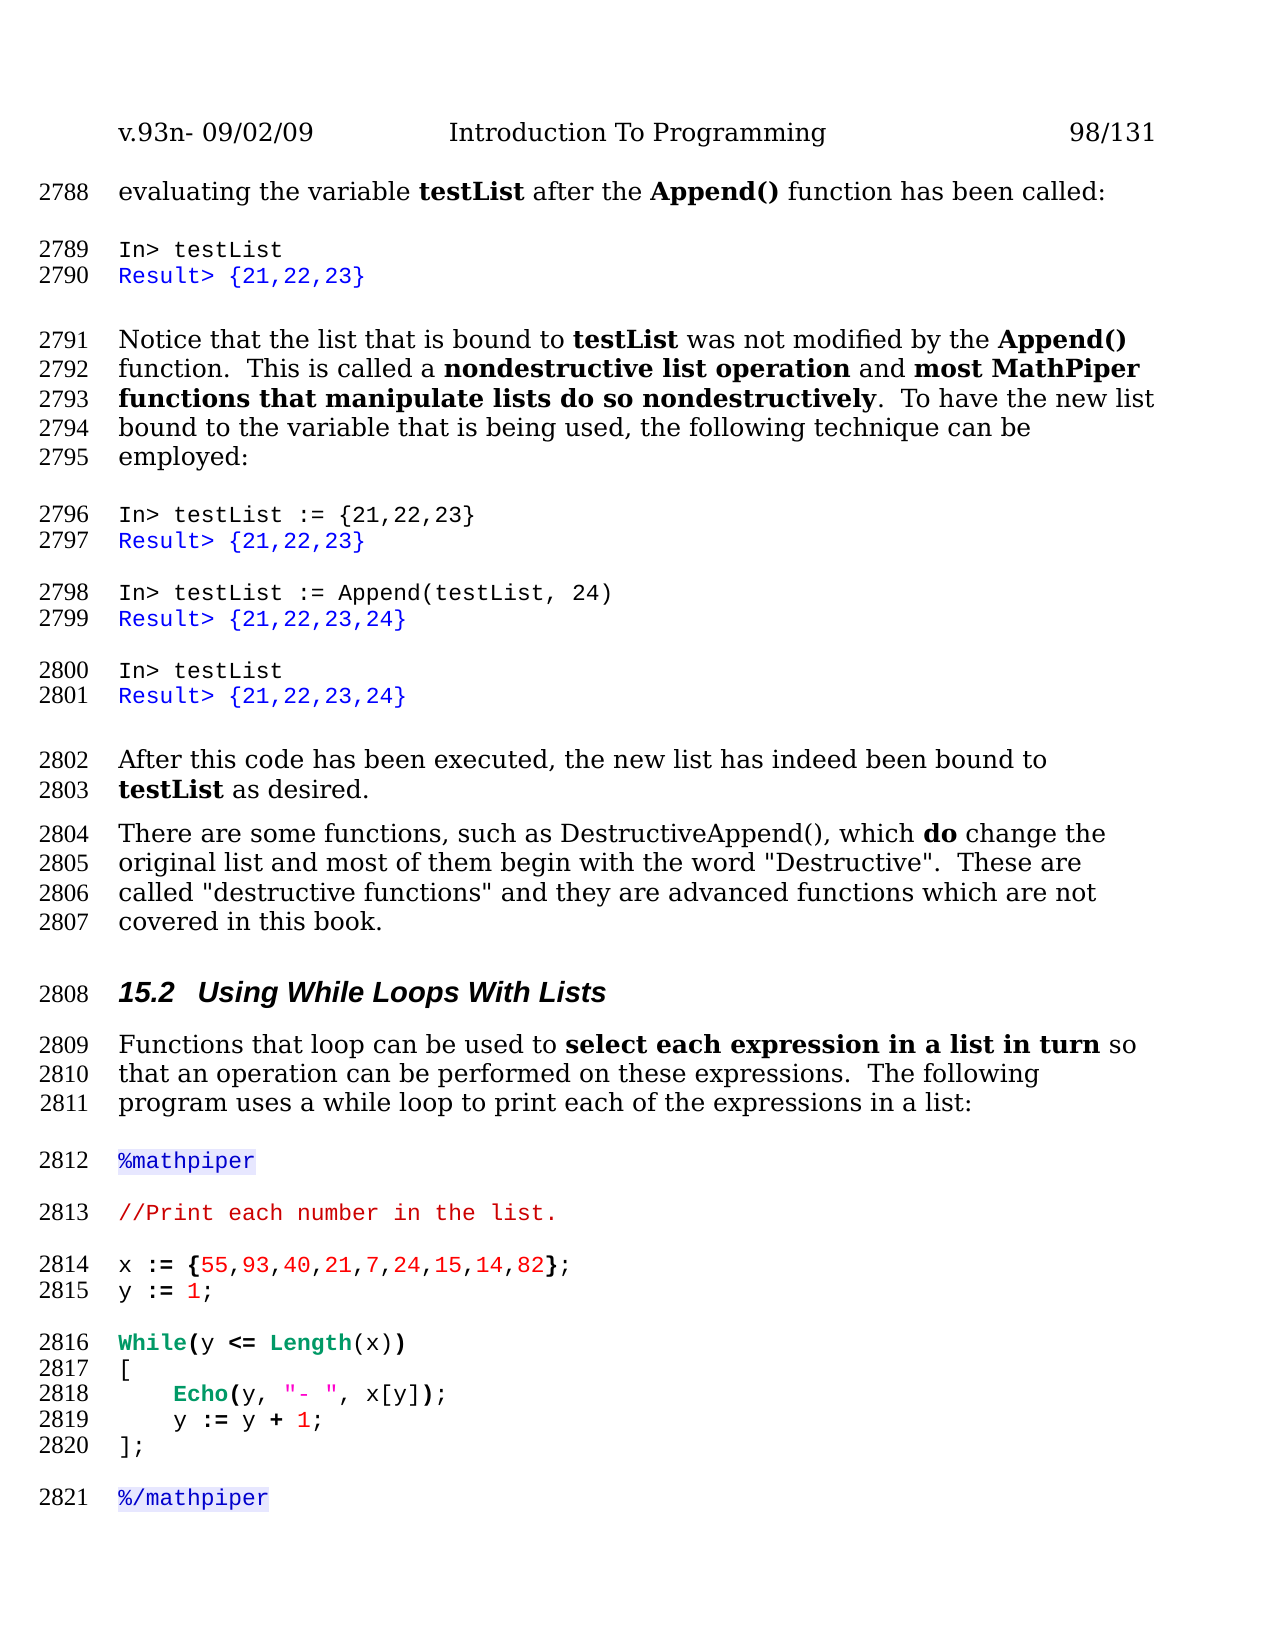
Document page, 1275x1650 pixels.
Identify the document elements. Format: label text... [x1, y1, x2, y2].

text In> testList := {21,22,23} [118, 503, 1157, 529]
text In> testList [118, 238, 1157, 264]
text Result> {21,22,23} [118, 264, 1157, 290]
text There are some functions, such as DestructiveAppend(), which do change the original list and most of them begin with the word "Destructive". These are called "destructive functions" and they are advanced functions which are not covered in this book. [118, 819, 1157, 936]
text ]; [118, 1435, 1157, 1461]
text %mathpiper [118, 1149, 1157, 1175]
text In> testList [118, 659, 1157, 685]
text While(y <= Length(x)) [118, 1331, 1157, 1357]
text y := 1; [118, 1279, 1157, 1305]
text Result> {21,22,23,24} [118, 685, 1157, 711]
subtitle Using While Loops With Lists [118, 975, 1157, 1009]
text //Print each number in the list. [118, 1201, 1157, 1227]
text In> testList := Append(testList, 24) [118, 581, 1157, 607]
text Notice that the list that is bound to testList was not modified by the Append() function. This is called a nondestructive list operation and most MathPiper functions that manipulate lists do so nondestructively. To have the new list bound to the variable that is being used, the following technique can be employed: [118, 325, 1157, 471]
text Echo(y, "- ", x[y]); [118, 1383, 1157, 1409]
text x := {55,93,40,21,7,24,15,14,82}; [118, 1253, 1157, 1279]
text y := y + 1; [118, 1409, 1157, 1435]
text After this code has been executed, the new list has indeed been bound to testList as desired. [118, 746, 1157, 804]
text Result> {21,22,23} [118, 529, 1157, 555]
text [ [118, 1357, 1157, 1383]
text Functions that loop can be used to select each expression in a list in turn so that an operation can be performed on these expressions. The following program uses a while loop to print each of the expressions in a list: [118, 1030, 1157, 1117]
text evaluating the variable testList after the Append() function has been called: [118, 177, 1157, 206]
text Result> {21,22,23,24} [118, 607, 1157, 633]
text %/mathpiper [118, 1487, 1157, 1512]
